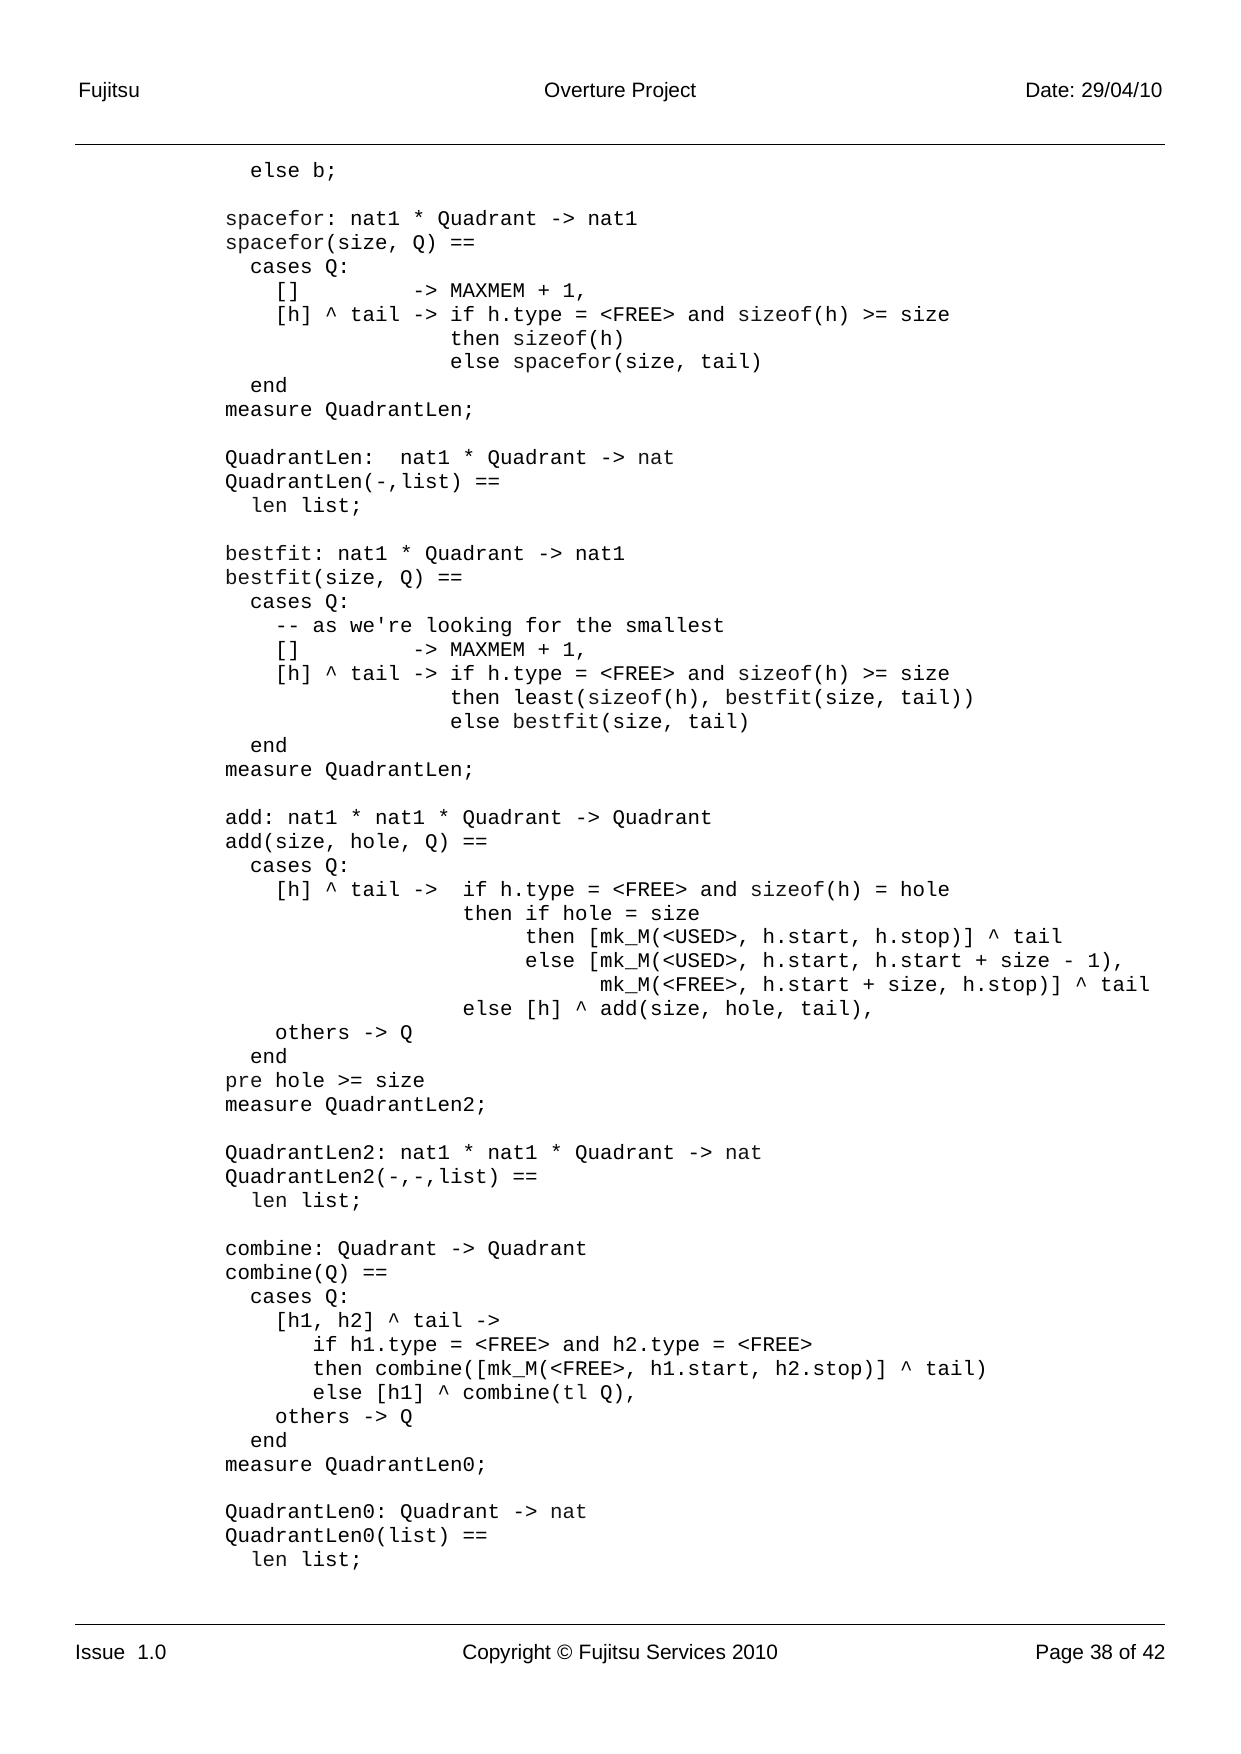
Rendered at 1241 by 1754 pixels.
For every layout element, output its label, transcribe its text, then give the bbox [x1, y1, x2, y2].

text then least(sizeof(h), bestfit(size, tail)) [225, 687, 1165, 711]
text len list; [225, 1549, 1165, 1573]
text combine: Quadrant -> Quadrant [225, 1238, 1165, 1262]
text end [225, 1429, 1165, 1453]
text end [225, 1046, 1165, 1070]
text measure QuadrantLen; [225, 399, 1165, 423]
text cases Q: [225, 256, 1165, 279]
text measure QuadrantLen; [225, 759, 1165, 783]
text [] -> MAXMEM + 1, [225, 639, 1165, 663]
text -- as we're looking for the smallest [225, 615, 1165, 639]
text QuadrantLen0(list) == [225, 1525, 1165, 1549]
text others -> Q [225, 1022, 1165, 1046]
text [h] ^ tail -> if h.type = <FREE> and sizeof(h) >= size [225, 663, 1165, 687]
text add(size, hole, Q) == [225, 831, 1165, 854]
text add: nat1 * nat1 * Quadrant -> Quadrant [225, 807, 1165, 831]
text else b; [225, 160, 1165, 184]
text QuadrantLen: nat1 * Quadrant -> nat [225, 447, 1165, 471]
text then if hole = size [225, 902, 1165, 926]
text cases Q: [225, 1286, 1165, 1310]
text then [mk_M(<USED>, h.start, h.stop)] ^ tail [225, 926, 1165, 950]
text QuadrantLen0: Quadrant -> nat [225, 1501, 1165, 1525]
text len list; [225, 1190, 1165, 1214]
text spacefor(size, Q) == [225, 232, 1165, 256]
text spacefor: nat1 * Quadrant -> nat1 [225, 208, 1165, 232]
text [h] ^ tail -> if h.type = <FREE> and sizeof(h) = hole [225, 878, 1165, 902]
text end [225, 375, 1165, 399]
text end [225, 735, 1165, 759]
text others -> Q [225, 1406, 1165, 1429]
text bestfit(size, Q) == [225, 567, 1165, 591]
text cases Q: [225, 591, 1165, 615]
text measure QuadrantLen0; [225, 1453, 1165, 1477]
text then sizeof(h) [225, 327, 1165, 351]
text else [h1] ^ combine(tl Q), [225, 1382, 1165, 1406]
text combine(Q) == [225, 1262, 1165, 1286]
text else [mk_M(<USED>, h.start, h.start + size - 1), [225, 950, 1165, 974]
text then combine([mk_M(<FREE>, h1.start, h2.stop)] ^ tail) [225, 1358, 1165, 1382]
text measure QuadrantLen2; [225, 1094, 1165, 1118]
text bestfit: nat1 * Quadrant -> nat1 [225, 543, 1165, 567]
text mk_M(<FREE>, h.start + size, h.stop)] ^ tail [225, 974, 1165, 998]
text QuadrantLen2(-,-,list) == [225, 1166, 1165, 1190]
text pre hole >= size [225, 1070, 1165, 1094]
text else [h] ^ add(size, hole, tail), [225, 998, 1165, 1022]
text [h1, h2] ^ tail -> [225, 1310, 1165, 1334]
text else spacefor(size, tail) [225, 351, 1165, 375]
text [] -> MAXMEM + 1, [225, 279, 1165, 303]
text QuadrantLen2: nat1 * nat1 * Quadrant -> nat [225, 1142, 1165, 1166]
text QuadrantLen(-,list) == [225, 471, 1165, 495]
text else bestfit(size, tail) [225, 711, 1165, 735]
text cases Q: [225, 854, 1165, 878]
text len list; [225, 495, 1165, 519]
text if h1.type = <FREE> and h2.type = <FREE> [225, 1334, 1165, 1358]
text [h] ^ tail -> if h.type = <FREE> and sizeof(h) >= size [225, 303, 1165, 327]
